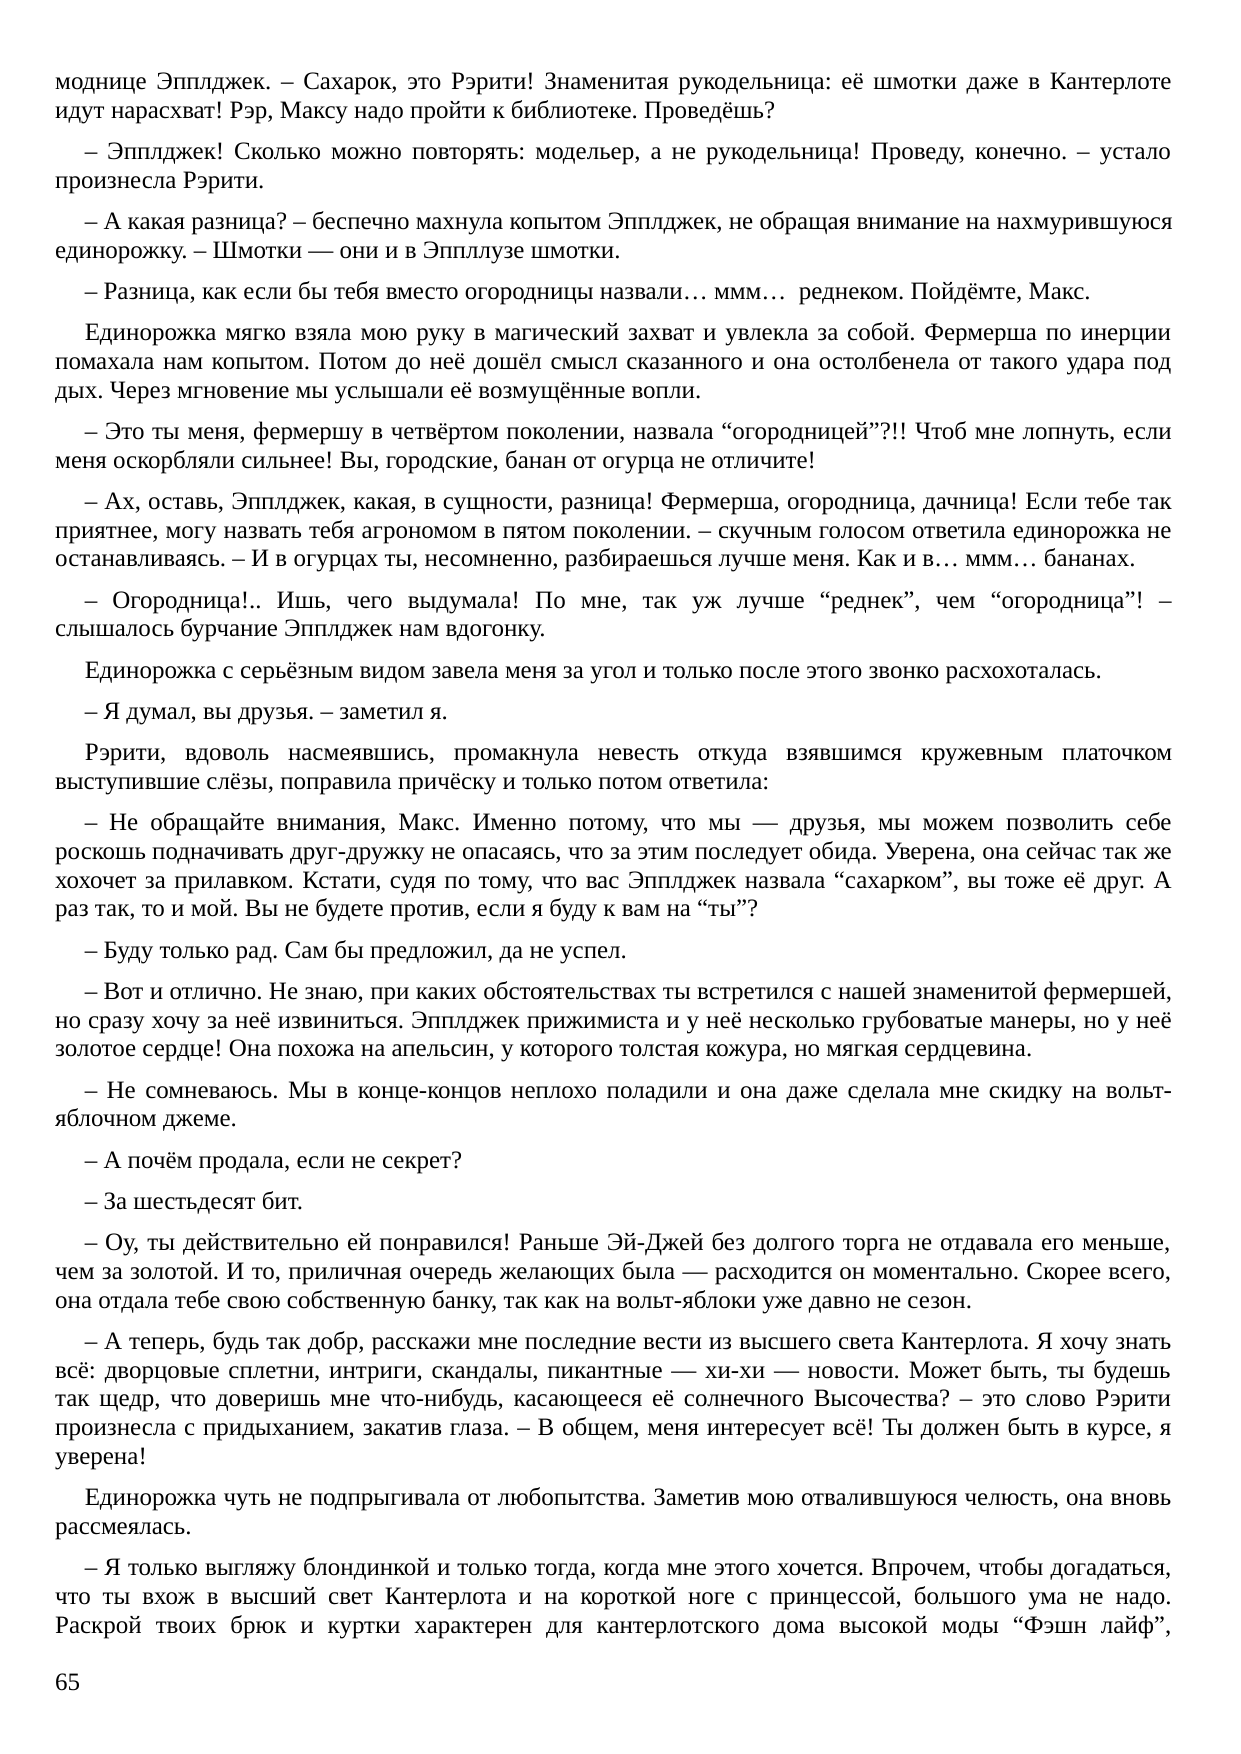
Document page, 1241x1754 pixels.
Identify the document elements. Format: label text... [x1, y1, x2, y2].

text моднице Эпплджек. – Сахарок, это Рэрити! Знаменитая рукодельница: её шмотки даже в Кантерлоте идут нарасхват! Рэр, Максу надо пройти к библиотеке. Проведёшь? [55, 66, 1173, 123]
text – Разница, как если бы тебя вместо огородницы назвали… ммм… реднеком. Пойдёмте, Макс. [55, 276, 1173, 305]
text – Ах, оставь, Эпплджек, какая, в сущности, разница! Фермерша, огородница, дачница! Если тебе так приятнее, могу назвать тебя агрономом в пятом поколении. – скучным голосом ответила единорожка не останавливаясь. – И в огурцах ты, несомненно, разбираешься лучше меня. Как и в… ммм… бананах. [55, 486, 1173, 572]
text Единорожка мягко взяла мою руку в магический захват и увлекла за собой. Фермерша по инерции помахала нам копытом. Потом до неё дошёл смысл сказанного и она остолбенела от такого удара под дых. Через мгновение мы услышали её возмущённые вопли. [55, 317, 1173, 403]
text – Я только выгляжу блондинкой и только тогда, когда мне этого хочется. Впрочем, чтобы догадаться, что ты вхож в высший свет Кантерлота и на короткой ноге с принцессой, большого ума не надо. Раскрой твоих брюк и куртки характерен для кантерлотского дома высокой моды “Фэшн лайф”, [55, 1552, 1173, 1638]
text – Не сомневаюсь. Мы в конце-концов неплохо поладили и она даже сделала мне скидку на вольт-яблочном джеме. [55, 1075, 1173, 1132]
text Единорожка с серьёзным видом завела меня за угол и только после этого звонко расхохоталась. [55, 655, 1173, 683]
text – Огородница!.. Ишь, чего выдумала! По мне, так уж лучше “реднек”, чем “огородница”! – слышалось бурчание Эпплджек нам вдогонку. [55, 585, 1173, 642]
text – Я думал, вы друзья. – заметил я. [55, 696, 1173, 725]
text – А какая разница? – беспечно махнула копытом Эпплджек, не обращая внимание на нахмурившуюся единорожку. – Шмотки — они и в Эппллузе шмотки. [55, 206, 1173, 263]
text – Эпплджек! Сколько можно повторять: модельер, а не рукодельница! Проведу, конечно. – устало произнесла Рэрити. [55, 136, 1173, 193]
text Единорожка чуть не подпрыгивала от любопытства. Заметив мою отвалившуюся челюсть, она вновь рассмеялась. [55, 1482, 1173, 1540]
text – Не обращайте внимания, Макс. Именно потому, что мы — друзья, мы можем позволить себе роскошь подначивать друг-дружку не опасаясь, что за этим последует обида. Уверена, она сейчас так же хохочет за прилавком. Кстати, судя по тому, что вас Эпплджек назвала “сахарком”, вы тоже её друг. А раз так, то и мой. Вы не будете против, если я буду к вам на “ты”? [55, 807, 1173, 922]
text – Оу, ты действительно ей понравился! Раньше Эй-Джей без долгого торга не отдавала его меньше, чем за золотой. И то, приличная очередь желающих была — расходится он моментально. Скорее всего, она отдала тебе свою собственную банку, так как на вольт-яблоки уже давно не сезон. [55, 1227, 1173, 1313]
text – А теперь, будь так добр, расскажи мне последние вести из высшего света Кантерлота. Я хочу знать всё: дворцовые сплетни, интриги, скандалы, пикантные — хи-хи — новости. Может быть, ты будешь так щедр, что доверишь мне что-нибудь, касающееся её солнечного Высочества? – это слово Рэрити произнесла с придыханием, закатив глаза. – В общем, меня интересует всё! Ты должен быть в курсе, я уверена! [55, 1326, 1173, 1470]
text Рэрити, вдоволь насмеявшись, промакнула невесть откуда взявшимся кружевным платочком выступившие слёзы, поправила причёску и только потом ответила: [55, 737, 1173, 795]
text – А почём продала, если не секрет? [55, 1145, 1173, 1173]
text – Вот и отлично. Не знаю, при каких обстоятельствах ты встретился с нашей знаменитой фермершей, но сразу хочу за неё извиниться. Эпплджек прижимиста и у неё несколько грубоватые манеры, но у неё золотое сердце! Она похожа на апельсин, у которого толстая кожура, но мягкая сердцевина. [55, 976, 1173, 1062]
text – Это ты меня, фермершу в четвёртом поколении, назвала “огородницей”?!! Чтоб мне лопнуть, если меня оскорбляли сильнее! Вы, городские, банан от огурца не отличите! [55, 416, 1173, 473]
text – За шестьдесят бит. [55, 1186, 1173, 1215]
text – Буду только рад. Сам бы предложил, да не успел. [55, 935, 1173, 963]
